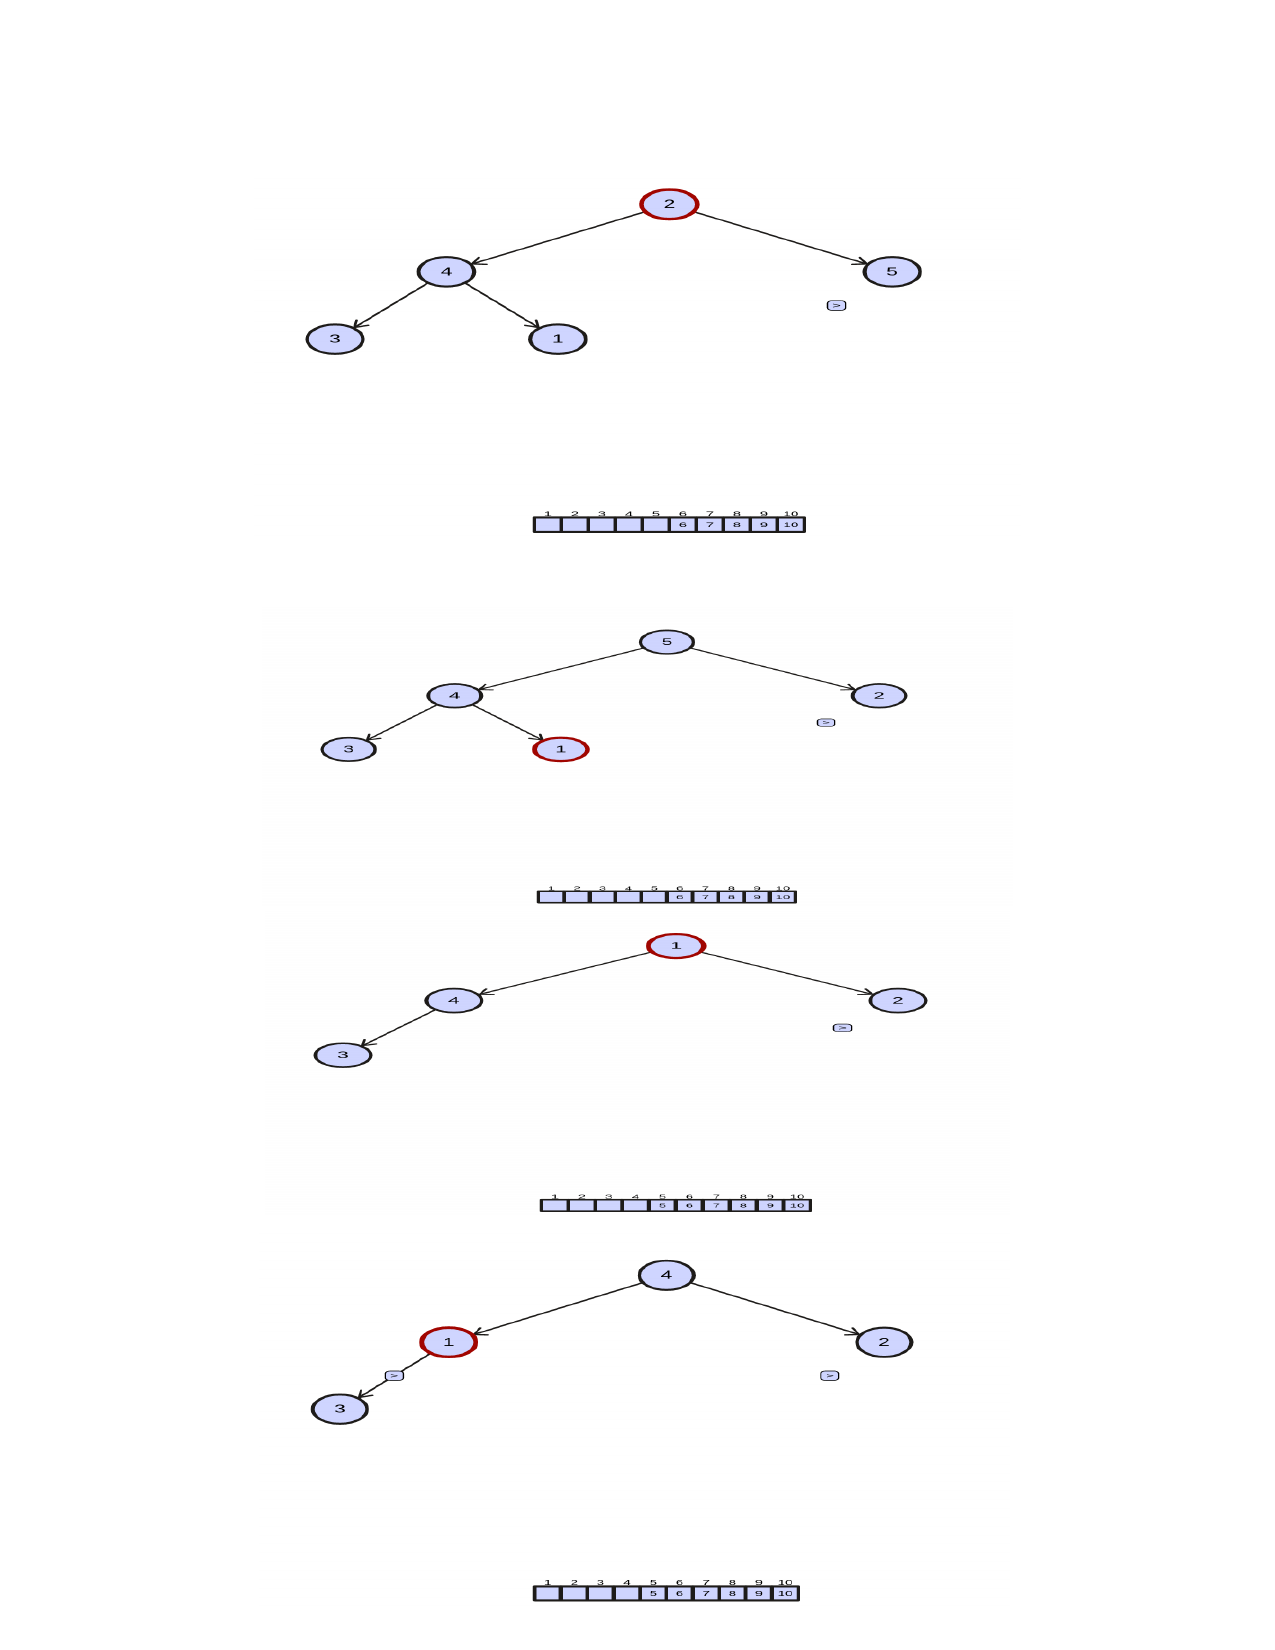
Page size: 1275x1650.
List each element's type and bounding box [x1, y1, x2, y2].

picture [262, 606, 1013, 906]
picture [254, 168, 1021, 536]
picture [259, 1225, 1010, 1606]
picture [265, 910, 1011, 1215]
